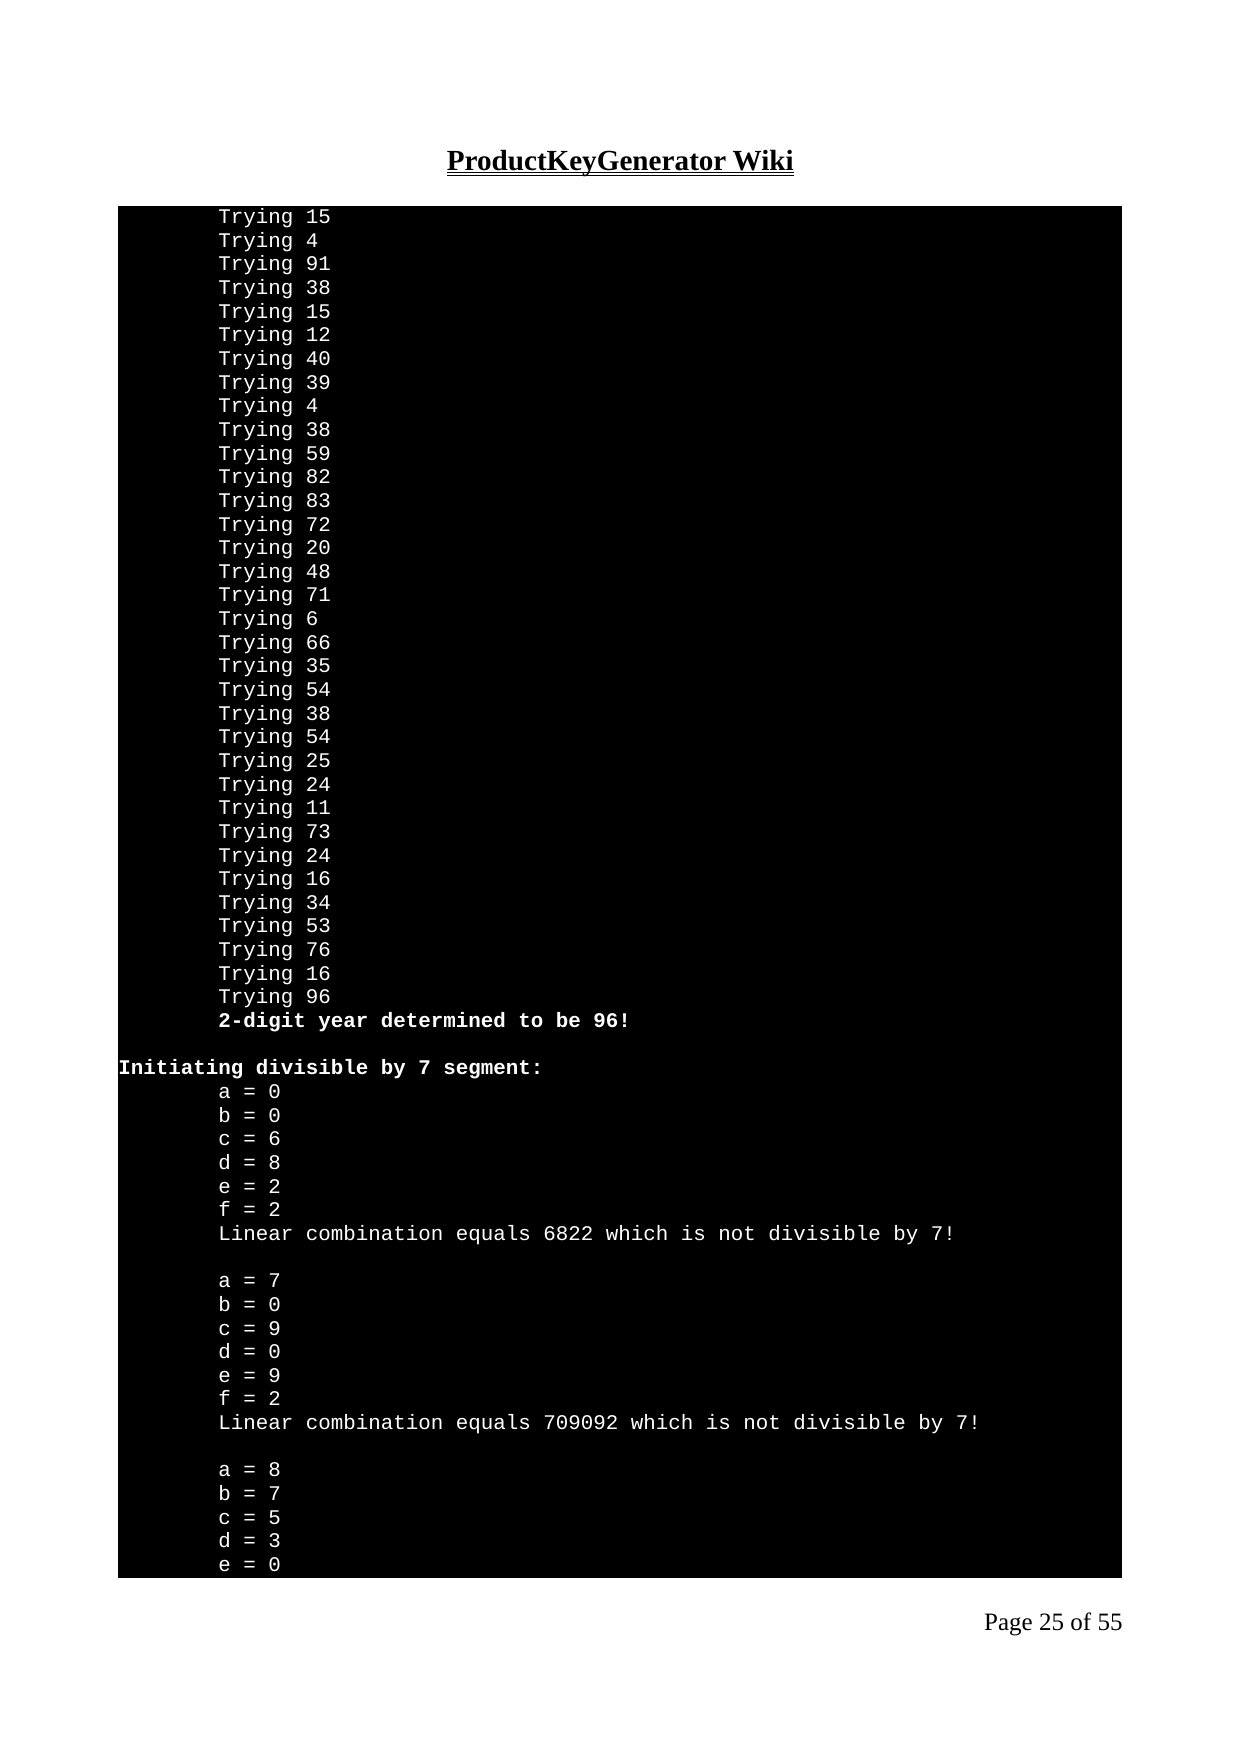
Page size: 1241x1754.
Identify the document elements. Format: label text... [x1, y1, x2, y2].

text Trying 83 [118, 490, 1122, 513]
text e = 9 [118, 1365, 1122, 1388]
text Trying 16 [118, 868, 1122, 892]
text Trying 48 [118, 561, 1122, 584]
text Trying 82 [118, 466, 1122, 490]
text f = 2 [118, 1199, 1122, 1223]
text Trying 59 [118, 443, 1122, 466]
text Trying 12 [118, 324, 1122, 348]
text Trying 4 [118, 230, 1122, 253]
text Trying 15 [118, 206, 1122, 230]
text Initiating divisible by 7 segment: [118, 1057, 1122, 1081]
text Trying 35 [118, 655, 1122, 679]
text Linear combination equals 709092 which is not divisible by 7! [118, 1412, 1122, 1436]
text d = 8 [118, 1152, 1122, 1176]
text Trying 72 [118, 513, 1122, 537]
text Trying 25 [118, 750, 1122, 774]
text 2-digit year determined to be 96! [118, 1010, 1122, 1034]
text Trying 34 [118, 892, 1122, 916]
text b = 0 [118, 1294, 1122, 1317]
text c = 5 [118, 1507, 1122, 1530]
text d = 3 [118, 1530, 1122, 1554]
text Trying 16 [118, 963, 1122, 986]
text Trying 39 [118, 372, 1122, 395]
text Trying 66 [118, 632, 1122, 655]
text Trying 24 [118, 774, 1122, 797]
text Trying 54 [118, 726, 1122, 750]
text a = 8 [118, 1459, 1122, 1483]
text a = 0 [118, 1081, 1122, 1105]
text e = 2 [118, 1176, 1122, 1199]
text Trying 20 [118, 537, 1122, 561]
text Trying 6 [118, 608, 1122, 632]
text Trying 71 [118, 584, 1122, 608]
text c = 6 [118, 1128, 1122, 1152]
text d = 0 [118, 1341, 1122, 1365]
text Trying 54 [118, 679, 1122, 703]
text a = 7 [118, 1270, 1122, 1294]
text Trying 15 [118, 301, 1122, 324]
text Trying 76 [118, 939, 1122, 963]
text Trying 24 [118, 844, 1122, 868]
text Trying 4 [118, 395, 1122, 419]
text Trying 91 [118, 253, 1122, 277]
text f = 2 [118, 1388, 1122, 1412]
text b = 0 [118, 1105, 1122, 1128]
text Trying 38 [118, 419, 1122, 443]
text b = 7 [118, 1483, 1122, 1507]
text Trying 40 [118, 348, 1122, 372]
text c = 9 [118, 1317, 1122, 1341]
text e = 0 [118, 1554, 1122, 1578]
text Trying 38 [118, 703, 1122, 726]
text Trying 96 [118, 986, 1122, 1010]
text Trying 11 [118, 797, 1122, 821]
text Trying 73 [118, 821, 1122, 844]
text Trying 38 [118, 277, 1122, 301]
text Linear combination equals 6822 which is not divisible by 7! [118, 1223, 1122, 1247]
text Trying 53 [118, 916, 1122, 939]
